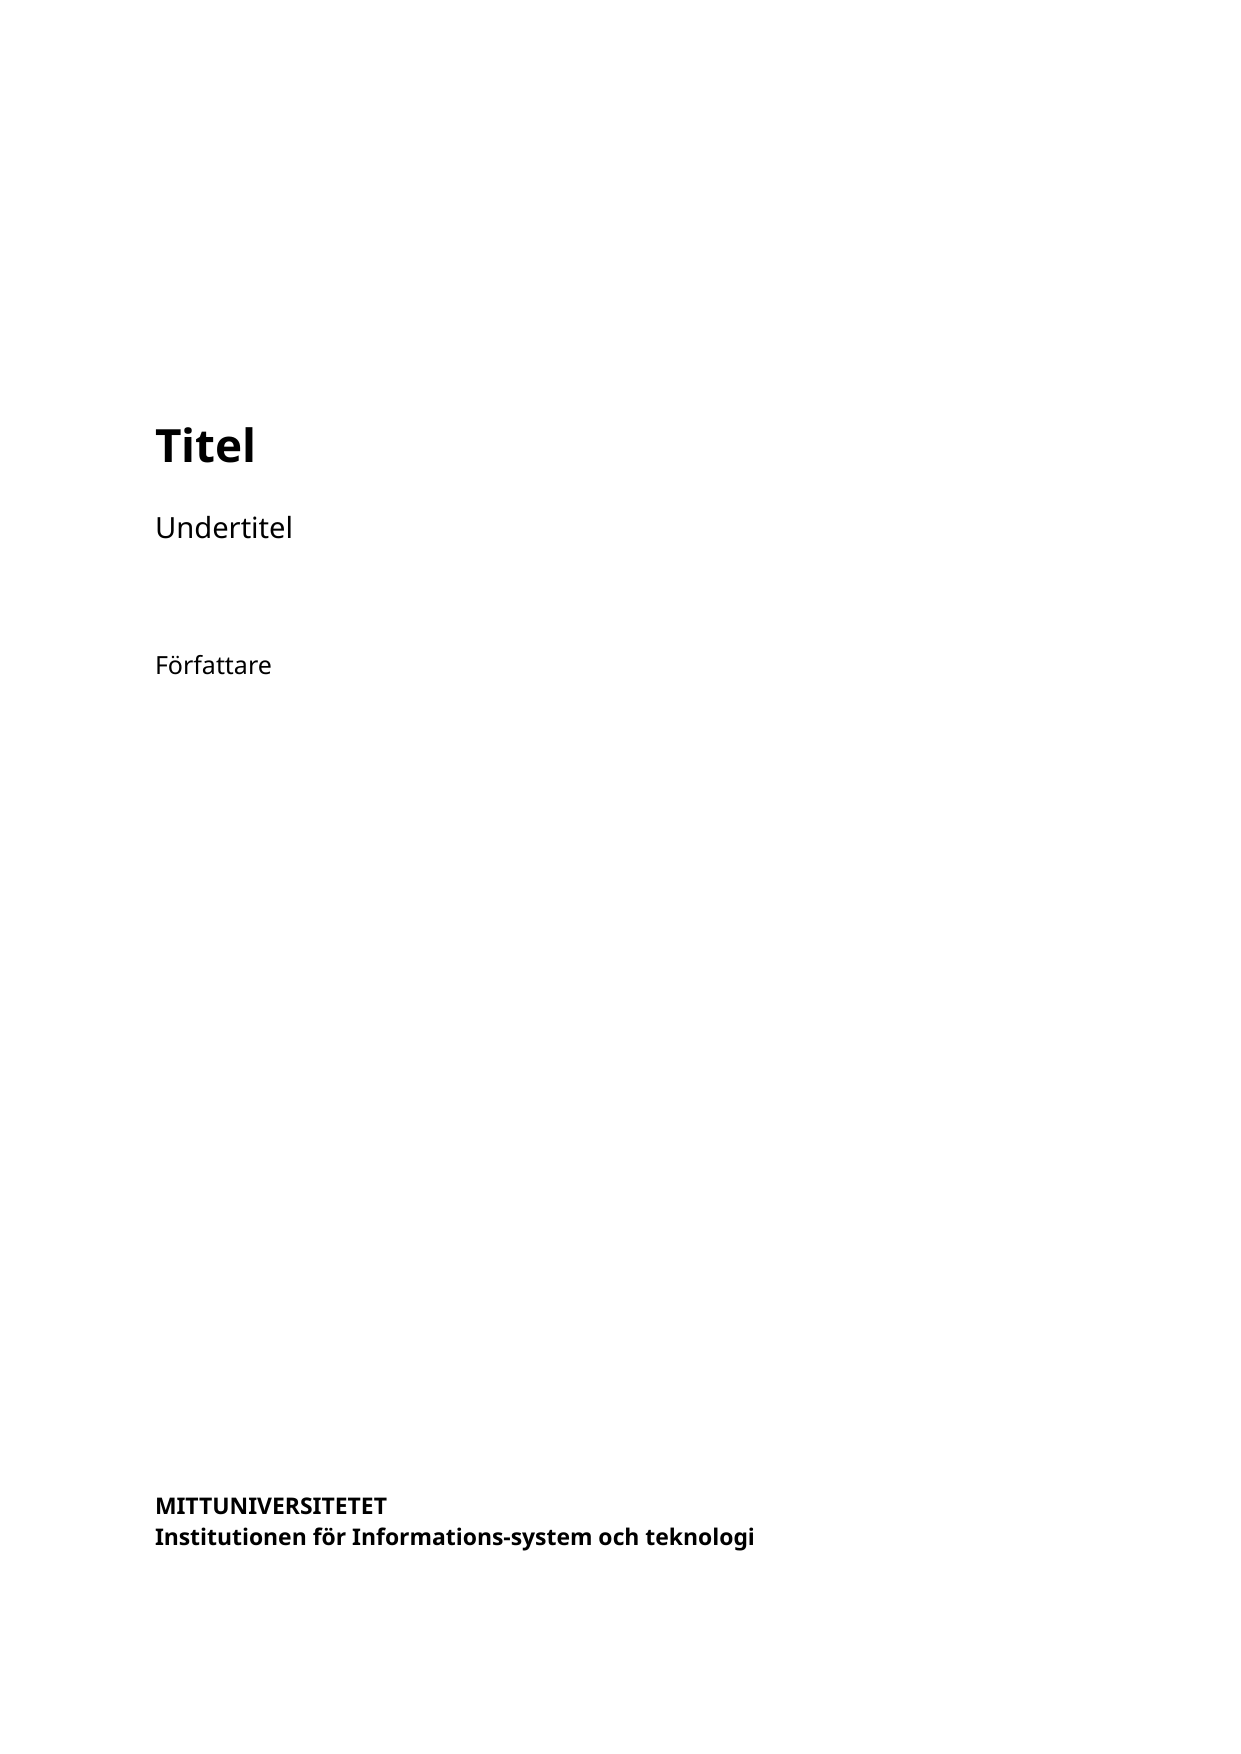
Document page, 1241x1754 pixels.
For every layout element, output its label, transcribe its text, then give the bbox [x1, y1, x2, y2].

text MITTUNIVERSITETET Institutionen för Informations-system och teknologi [155, 1490, 1100, 1552]
subtitle Undertitel [155, 507, 1100, 547]
subtitle Författare [155, 648, 1100, 682]
subtitle Titel [155, 414, 1100, 476]
